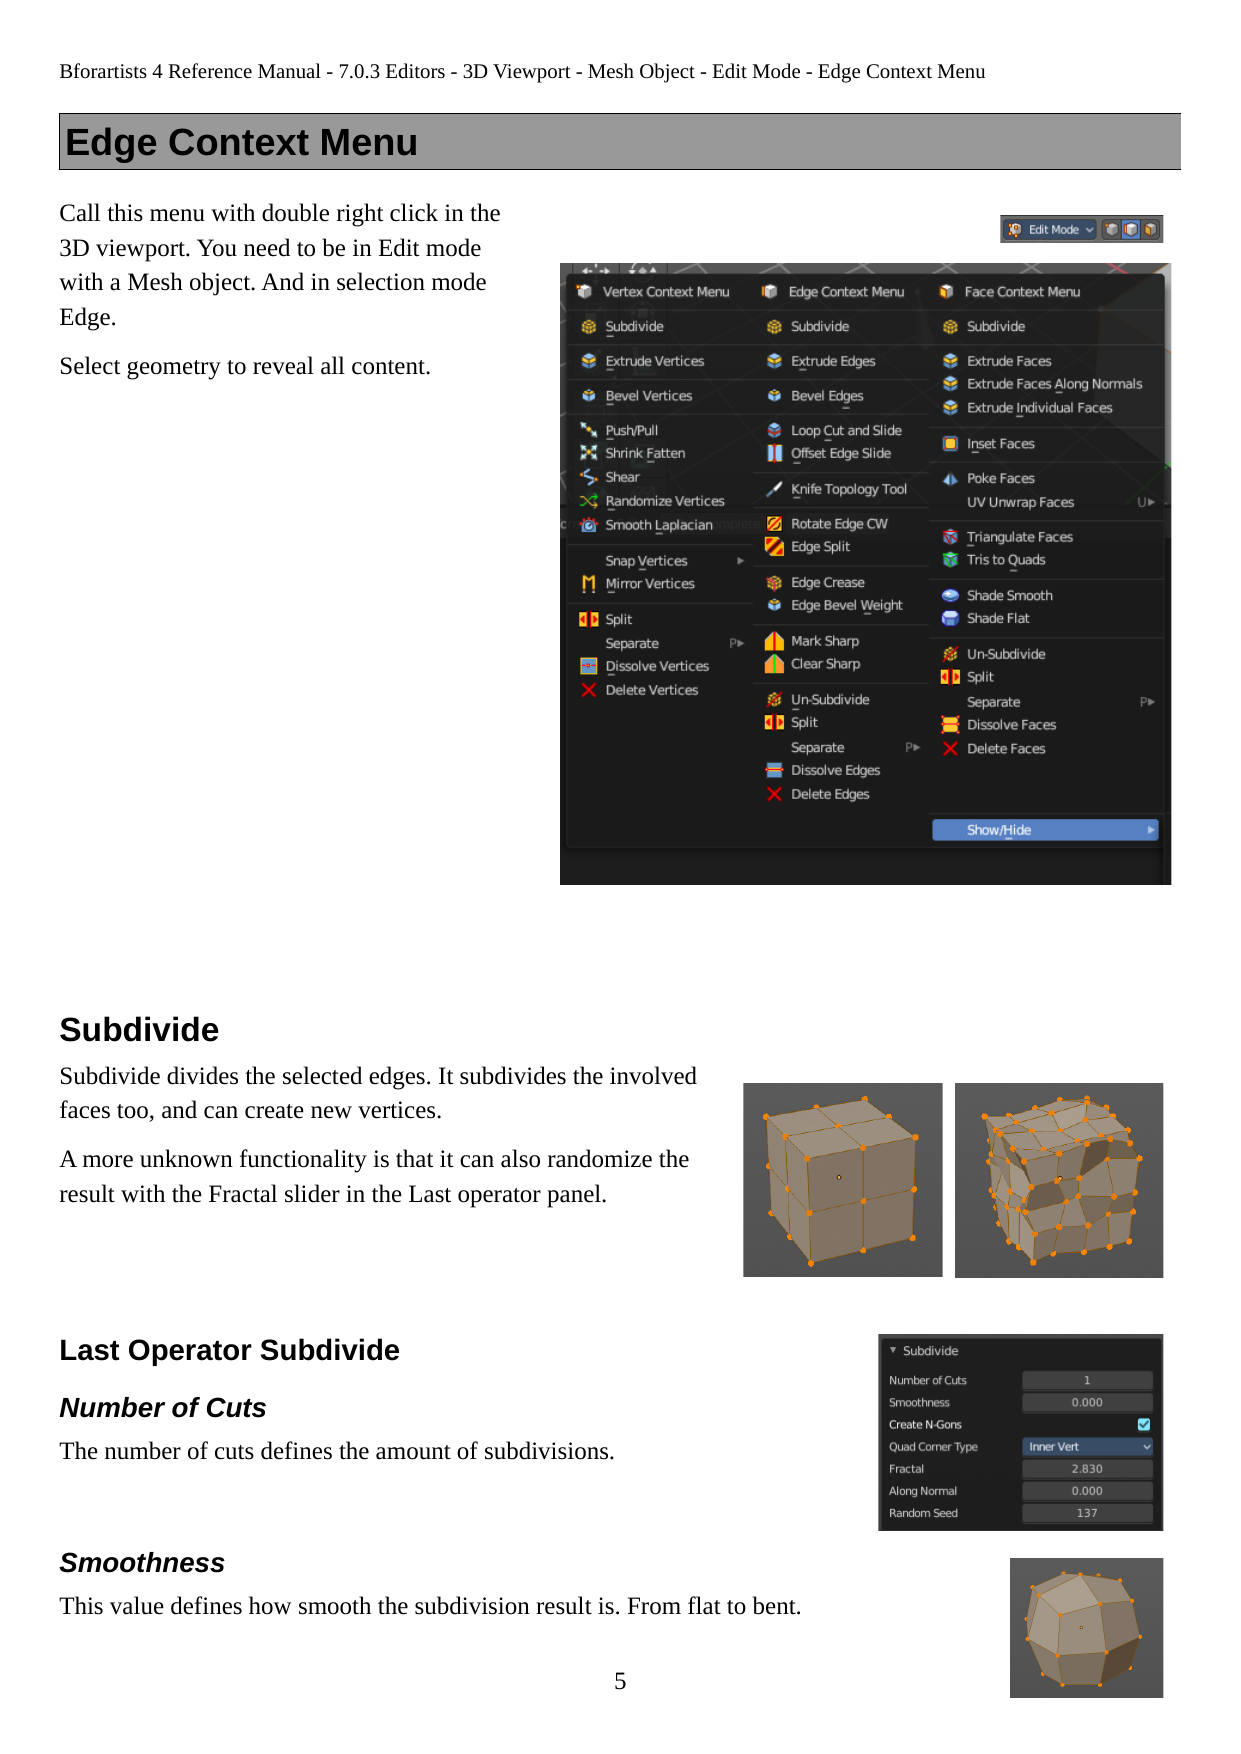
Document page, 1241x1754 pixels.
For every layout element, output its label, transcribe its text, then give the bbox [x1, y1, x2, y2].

picture [878, 1334, 1164, 1531]
text Subdivide divides the selected edges. It subdivides the involved faces too, and can create new vertices. [59, 1061, 1181, 1124]
picture [1000, 215, 1164, 243]
subtitle Subdivide [59, 1010, 1181, 1048]
subtitle [1164, 1391, 1181, 1423]
subtitle Number of Cuts [59, 1391, 878, 1423]
text The number of cuts defines the amount of subdivisions. [59, 1436, 878, 1464]
text This value defines how smooth the subdivision result is. From flat to bent. [59, 1591, 1010, 1619]
picture [955, 1083, 1164, 1278]
picture [560, 263, 1172, 885]
text A more unknown functionality is that it can also randomize the result with the Fractal slider in the Last operator panel. [59, 1144, 743, 1208]
picture [1010, 1558, 1164, 1698]
subtitle Last Operator Subdivide [59, 1333, 1181, 1366]
text Select geometry to reveal all content. [59, 351, 560, 380]
table_header Edge Context Menu [60, 114, 1181, 169]
text Call this menu with double right click in the 3D viewport. You need to be in Edit mode with a Mesh object. And in selection mode Edge. [59, 198, 1181, 331]
picture [743, 1083, 943, 1277]
subtitle Smoothness [59, 1546, 1181, 1578]
